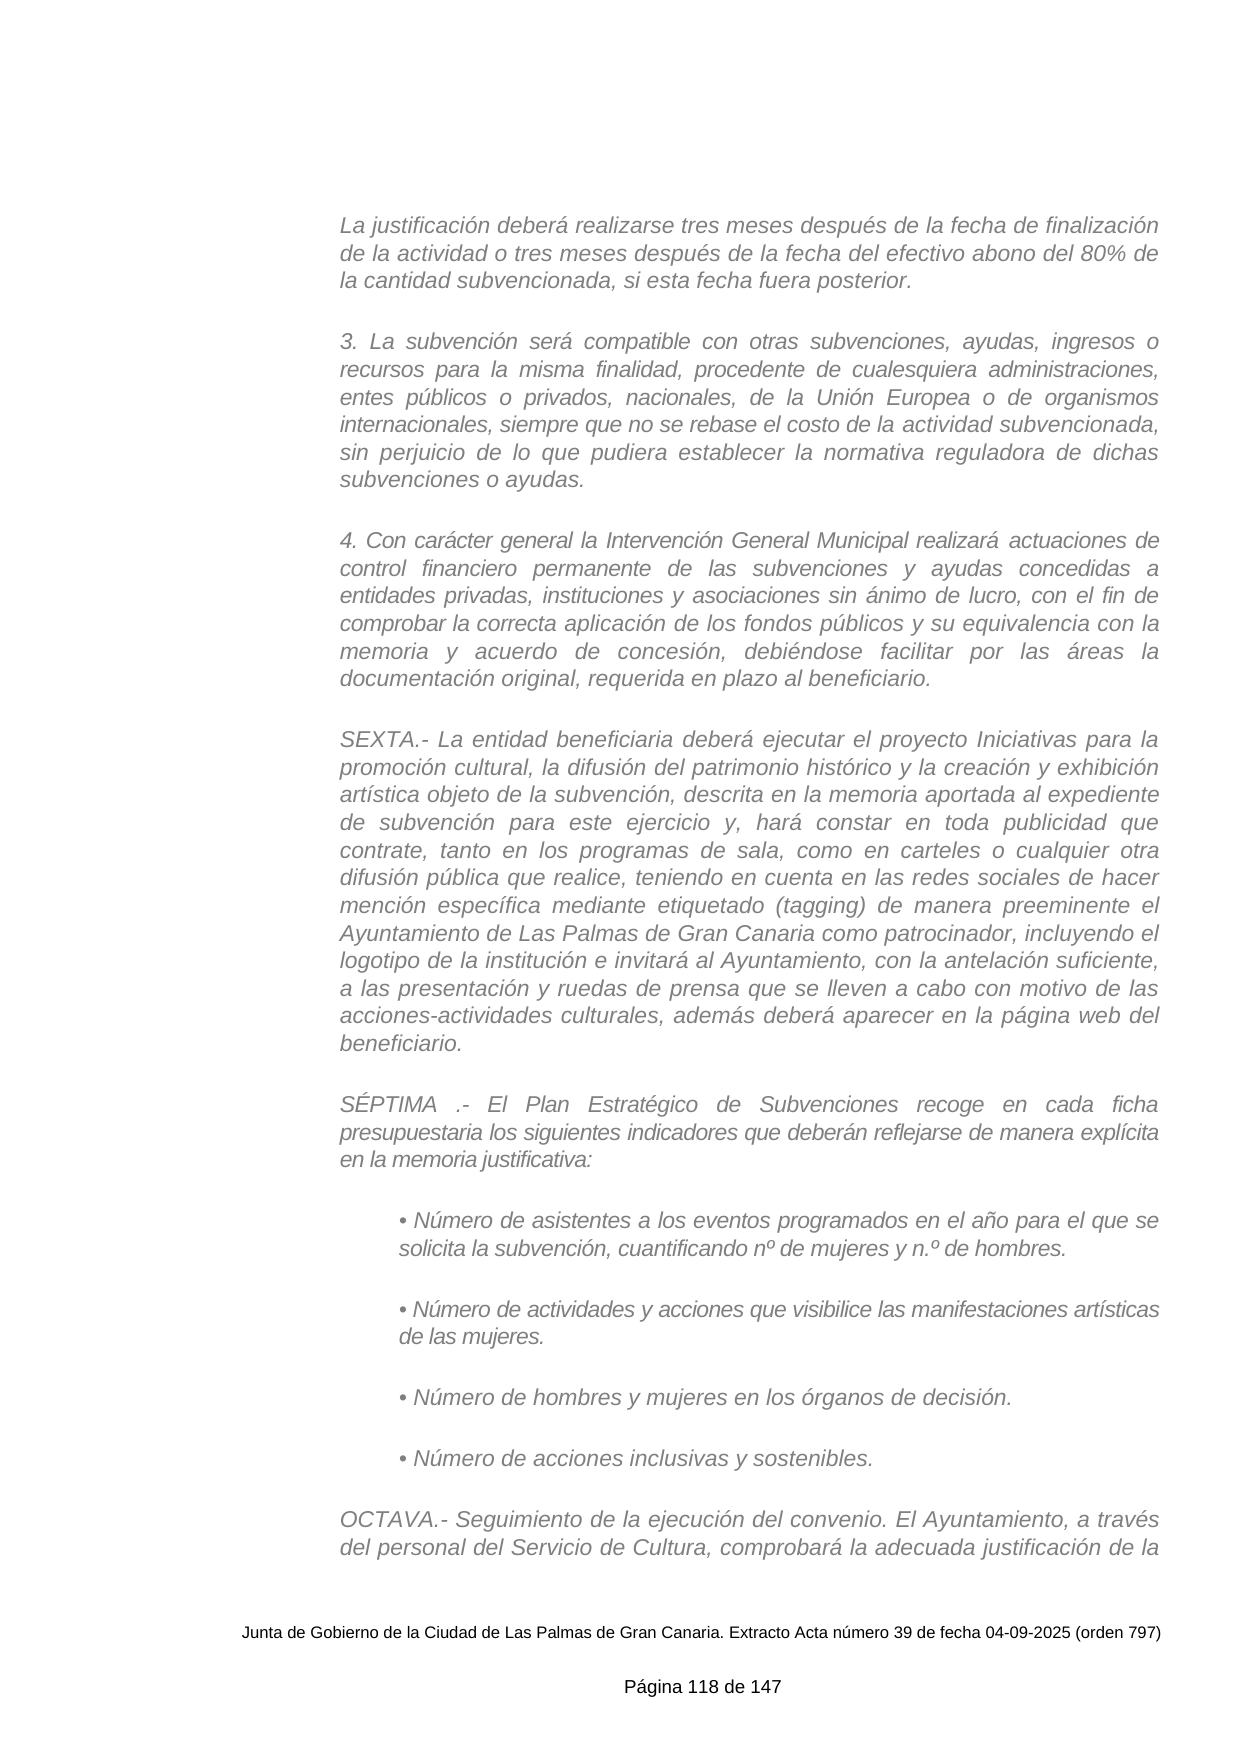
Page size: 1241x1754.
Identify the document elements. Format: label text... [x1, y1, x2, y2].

text La justificación deberá realizarse tres meses después de la fecha de finalización de la actividad o tres meses después de la fecha del efectivo abono del 80% de la cantidad subvencionada, si esta fecha fuera posterior. [339, 212, 1162, 294]
text SÉPTIMA .- El Plan Estratégico de Subvenciones recoge en cada ficha presupuestaria los siguientes indicadores que deberán reflejarse de manera explícita en la memoria justificativa: [339, 1091, 1162, 1172]
text 3. La subvención será compatible con otras subvenciones, ayudas, ingresos o recursos para la misma finalidad, procedente de cualesquiera administraciones, entes públicos o privados, nacionales, de la Unión Europea o de organismos internacionales, siempre que no se rebase el costo de la actividad subvencionada, sin perjuicio de lo que pudiera establecer la normativa reguladora de dichas subvenciones o ayudas. [339, 328, 1162, 493]
text SEXTA.- La entidad beneficiaria deberá ejecutar el proyecto Iniciativas para la promoción cultural, la difusión del patrimonio histórico y la creación y exhibición artística objeto de la subvención, descrita en la memoria aportada al expediente de subvención para este ejercicio y, hará constar en toda publicidad que contrate, tanto en los programas de sala, como en carteles o cualquier otra difusión pública que realice, teniendo en cuenta en las redes sociales de hacer mención específica mediante etiquetado (tagging) de manera preeminente el Ayuntamiento de Las Palmas de Gran Canaria como patrocinador, incluyendo el logotipo de la institución e invitará al Ayuntamiento, con la antelación suficiente, a las presentación y ruedas de prensa que se lleven a cabo con motivo de las acciones-actividades culturales, además deberá aparecer en la página web del beneficiario. [339, 726, 1162, 1056]
text • Número de asistentes a los eventos programados en el año para el que se solicita la subvención, cuantificando nº de mujeres y n.º de hombres. [399, 1207, 1162, 1261]
text 4. Con carácter general la Intervención General Municipal realizará actuaciones de control financiero permanente de las subvenciones y ayudas concedidas a entidades privadas, instituciones y asociaciones sin ánimo de lucro, con el fin de comprobar la correcta aplicación de los fondos públicos y su equivalencia con la memoria y acuerdo de concesión, debiéndose facilitar por las áreas la documentación original, requerida en plazo al beneficiario. [339, 527, 1162, 692]
text • Número de actividades y acciones que visibilice las manifestaciones artísticas de las mujeres. [399, 1296, 1162, 1349]
text • Número de hombres y mujeres en los órganos de decisión. [399, 1384, 1162, 1410]
text OCTAVA.- Seguimiento de la ejecución del convenio. El Ayuntamiento, a través del personal del Servicio de Cultura, comprobará la adecuada justificación de la [339, 1506, 1162, 1560]
text • Número de acciones inclusivas y sostenibles. [399, 1445, 1162, 1471]
